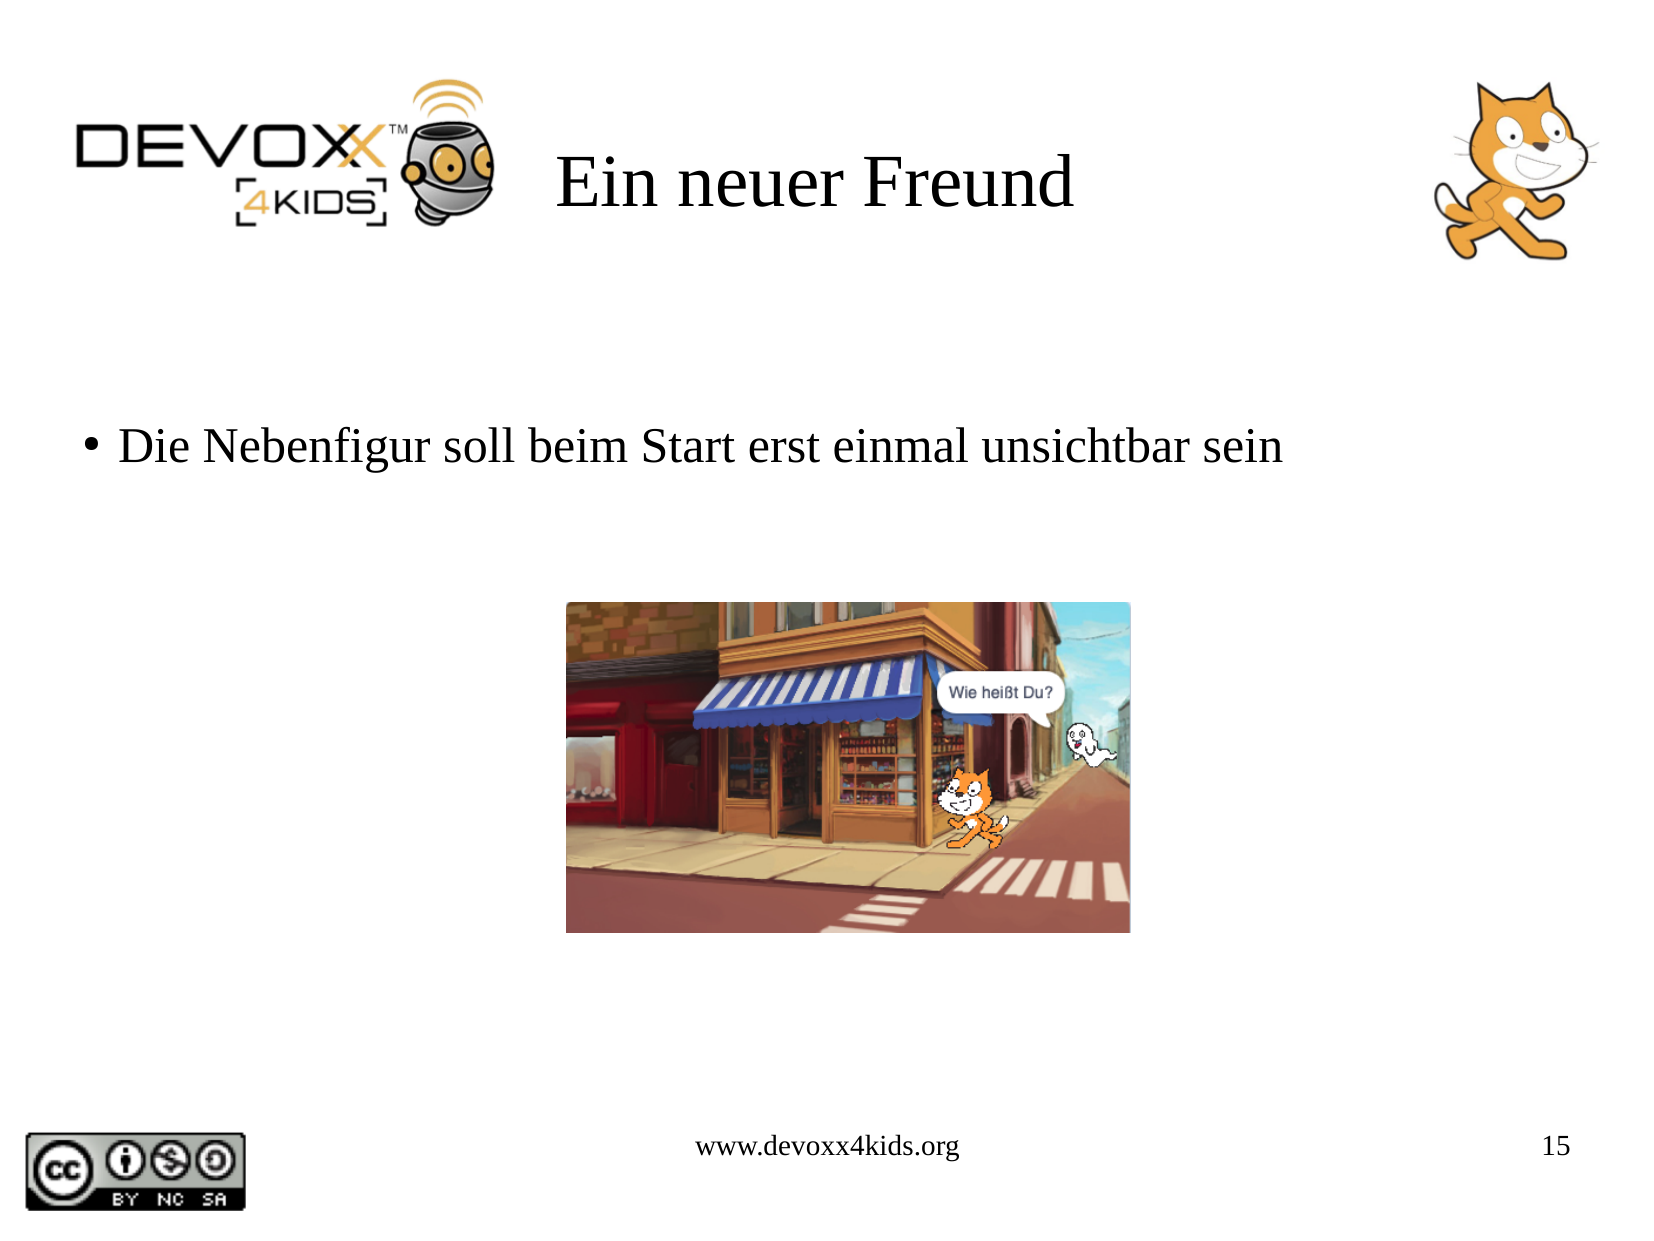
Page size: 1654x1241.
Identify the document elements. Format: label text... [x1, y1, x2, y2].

picture [1431, 54, 1607, 272]
title Ein neuer Freund [555, 78, 1347, 284]
picture [35, 58, 511, 255]
picture [14, 1121, 249, 1212]
subtitle Die Nebenfigur soll beim Start erst einmal unsichtbar sein [82, 290, 1571, 1109]
picture [566, 602, 1131, 933]
